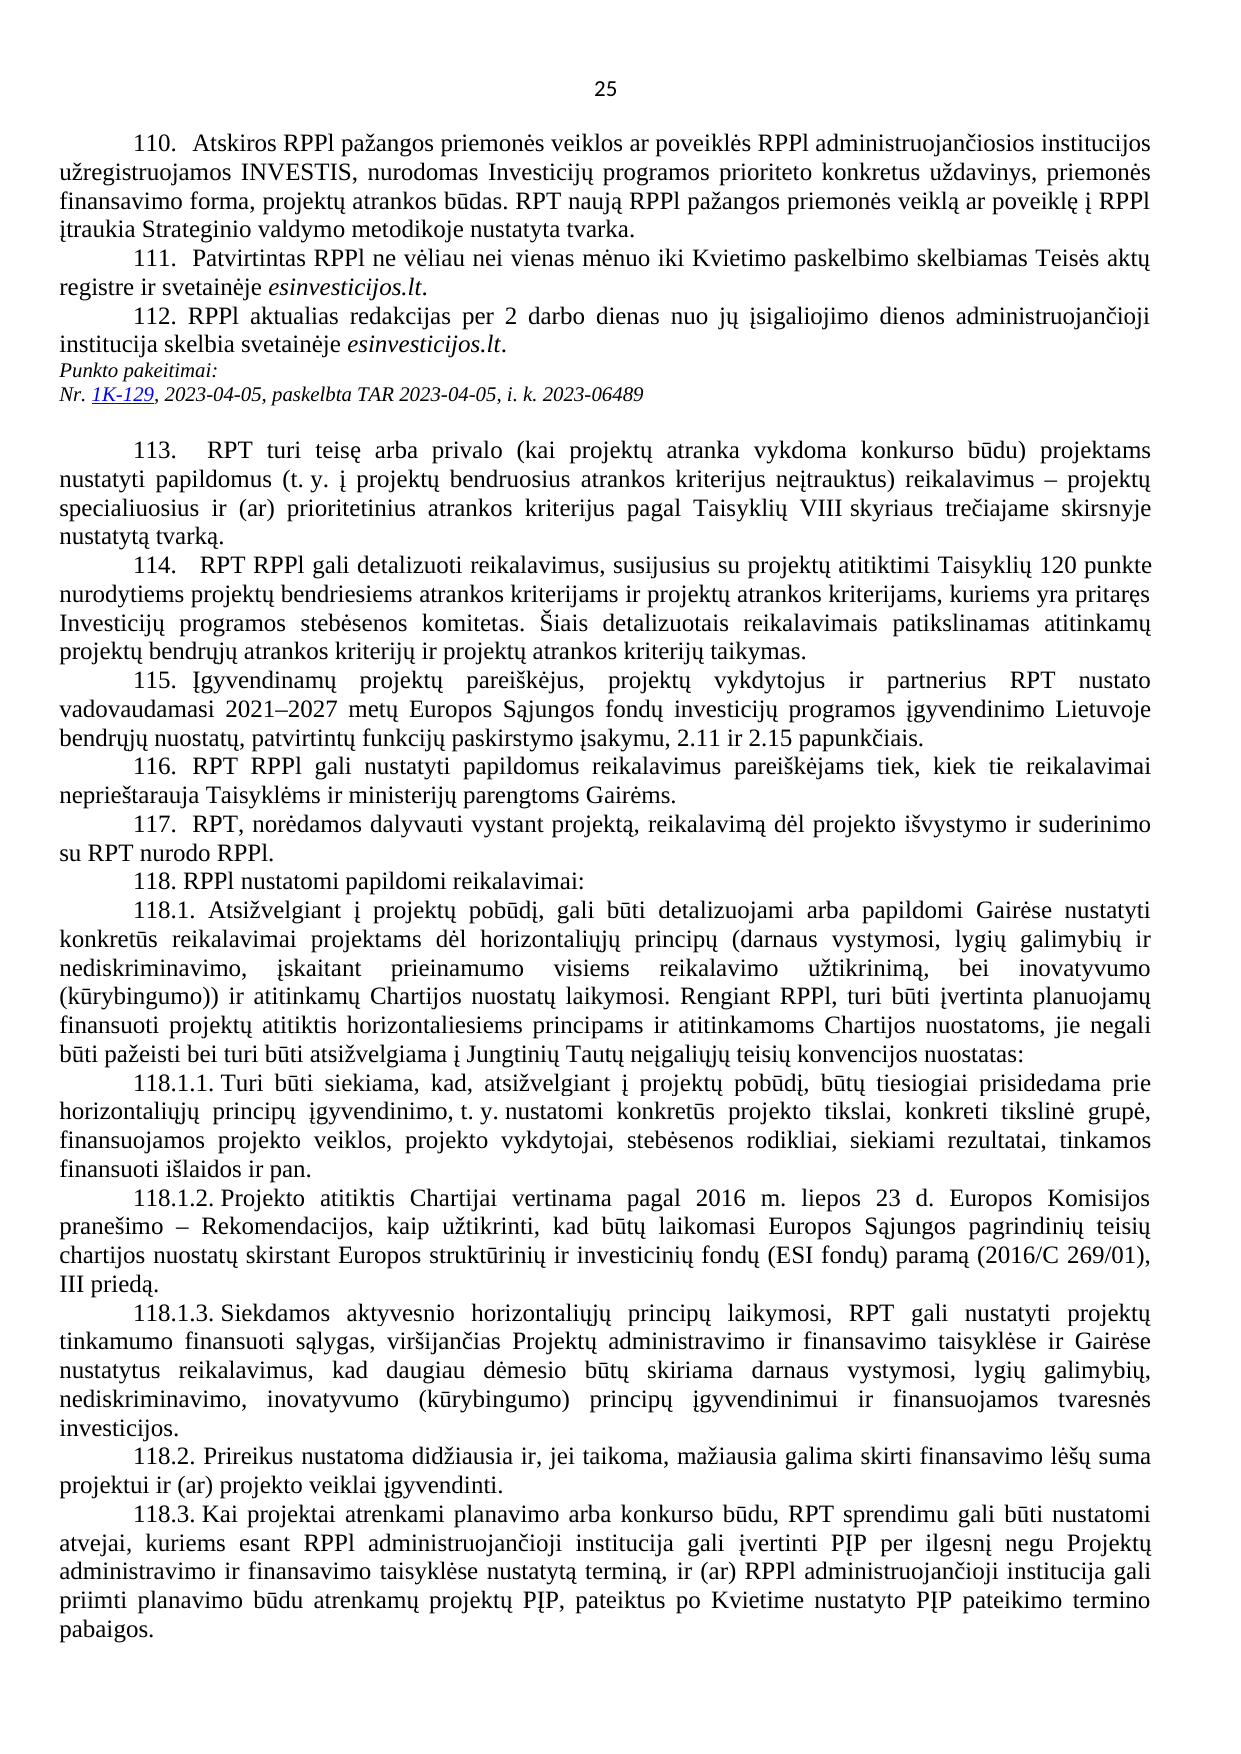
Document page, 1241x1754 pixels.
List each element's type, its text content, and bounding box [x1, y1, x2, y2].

text 118.1.3. Siekdamos aktyvesnio horizontaliųjų principų laikymosi, RPT gali nustatyti projektų tinkamumo finansuoti sąlygas, viršijančias Projektų administravimo ir finansavimo taisyklėse ir Gairėse nustatytus reikalavimus, kad daugiau dėmesio būtų skiriama darnaus vystymosi, lygių galimybių, nediskriminavimo, inovatyvumo (kūrybingumo) principų įgyvendinimui ir finansuojamos tvaresnės investicijos. [59, 1298, 1152, 1441]
text 112. RPPl aktualias redakcijas per 2 darbo dienas nuo jų įsigaliojimo dienos administruojančioji institucija skelbia svetainėje esinvesticijos.lt. [59, 301, 1152, 358]
text 118.1.1. Turi būti siekiama, kad, atsižvelgiant į projektų pobūdį, būtų tiesiogiai prisidedama prie horizontaliųjų principų įgyvendinimo, t. y. nustatomi konkretūs projekto tikslai, konkreti tikslinė grupė, finansuojamos projekto veiklos, projekto vykdytojai, stebėsenos rodikliai, siekiami rezultatai, tinkamos finansuoti išlaidos ir pan. [59, 1068, 1152, 1183]
text Punkto pakeitimai: [59, 358, 1152, 382]
text 114. RPT RPPl gali detalizuoti reikalavimus, susijusius su projektų atitiktimi Taisyklių 120 punkte nurodytiems projektų bendriesiems atrankos kriterijams ir projektų atrankos kriterijams, kuriems yra pritaręs Investicijų programos stebėsenos komitetas. Šiais detalizuotais reikalavimais patikslinamas atitinkamų projektų bendrųjų atrankos kriterijų ir projektų atrankos kriterijų taikymas. [59, 550, 1152, 665]
text 116. RPT RPPl gali nustatyti papildomus reikalavimus pareiškėjams tiek, kiek tie reikalavimai neprieštarauja Taisyklėms ir ministerijų parengtoms Gairėms. [59, 751, 1152, 809]
text Nr. 1K-129, 2023-04-05, paskelbta TAR 2023-04-05, i. k. 2023-06489 [59, 382, 1152, 406]
text 110. Atskiros RPPl pažangos priemonės veiklos ar poveiklės RPPl administruojančiosios institucijos užregistruojamos INVESTIS, nurodomas Investicijų programos prioriteto konkretus uždavinys, priemonės finansavimo forma, projektų atrankos būdas. RPT naują RPPl pažangos priemonės veiklą ar poveiklę į RPPl įtraukia Strateginio valdymo metodikoje nustatyta tvarka. [59, 128, 1152, 243]
text 118.3. Kai projektai atrenkami planavimo arba konkurso būdu, RPT sprendimu gali būti nustatomi atvejai, kuriems esant RPPl administruojančioji institucija gali įvertinti PĮP per ilgesnį negu Projektų administravimo ir finansavimo taisyklėse nustatytą terminą, ir (ar) RPPl administruojančioji institucija gali priimti planavimo būdu atrenkamų projektų PĮP, pateiktus po Kvietime nustatyto PĮP pateikimo termino pabaigos. [59, 1499, 1152, 1643]
text 118.2. Prireikus nustatoma didžiausia ir, jei taikoma, mažiausia galima skirti finansavimo lėšų suma projektui ir (ar) projekto veiklai įgyvendinti. [59, 1441, 1152, 1499]
text 115. Įgyvendinamų projektų pareiškėjus, projektų vykdytojus ir partnerius RPT nustato vadovaudamasi 2021–2027 metų Europos Sąjungos fondų investicijų programos įgyvendinimo Lietuvoje bendrųjų nuostatų, patvirtintų funkcijų paskirstymo įsakymu, 2.11 ir 2.15 papunkčiais. [59, 665, 1152, 751]
text 118. RPPl nustatomi papildomi reikalavimai: [59, 866, 1152, 895]
text 117. RPT, norėdamos dalyvauti vystant projektą, reikalavimą dėl projekto išvystymo ir suderinimo su RPT nurodo RPPl. [59, 809, 1152, 866]
text 111. Patvirtintas RPPl ne vėliau nei vienas mėnuo iki Kvietimo paskelbimo skelbiamas Teisės aktų registre ir svetainėje esinvesticijos.lt. [59, 243, 1152, 301]
text 118.1. Atsižvelgiant į projektų pobūdį, gali būti detalizuojami arba papildomi Gairėse nustatyti konkretūs reikalavimai projektams dėl horizontaliųjų principų (darnaus vystymosi, lygių galimybių ir nediskriminavimo, įskaitant prieinamumo visiems reikalavimo užtikrinimą, bei inovatyvumo (kūrybingumo)) ir atitinkamų Chartijos nuostatų laikymosi. Rengiant RPPl, turi būti įvertinta planuojamų finansuoti projektų atitiktis horizontaliesiems principams ir atitinkamoms Chartijos nuostatoms, jie negali būti pažeisti bei turi būti atsižvelgiama į Jungtinių Tautų neįgaliųjų teisių konvencijos nuostatas: [59, 895, 1152, 1068]
text 118.1.2. Projekto atitiktis Chartijai vertinama pagal 2016 m. liepos 23 d. Europos Komisijos pranešimo – Rekomendacijos, kaip užtikrinti, kad būtų laikomasi Europos Sąjungos pagrindinių teisių chartijos nuostatų skirstant Europos struktūrinių ir investicinių fondų (ESI fondų) paramą (2016/C 269/01), III priedą. [59, 1183, 1152, 1298]
text 113. RPT turi teisę arba privalo (kai projektų atranka vykdoma konkurso būdu) projektams nustatyti papildomus (t. y. į projektų bendruosius atrankos kriterijus neįtrauktus) reikalavimus – projektų specialiuosius ir (ar) prioritetinius atrankos kriterijus pagal Taisyklių VIII skyriaus trečiajame skirsnyje nustatytą tvarką. [59, 435, 1152, 550]
